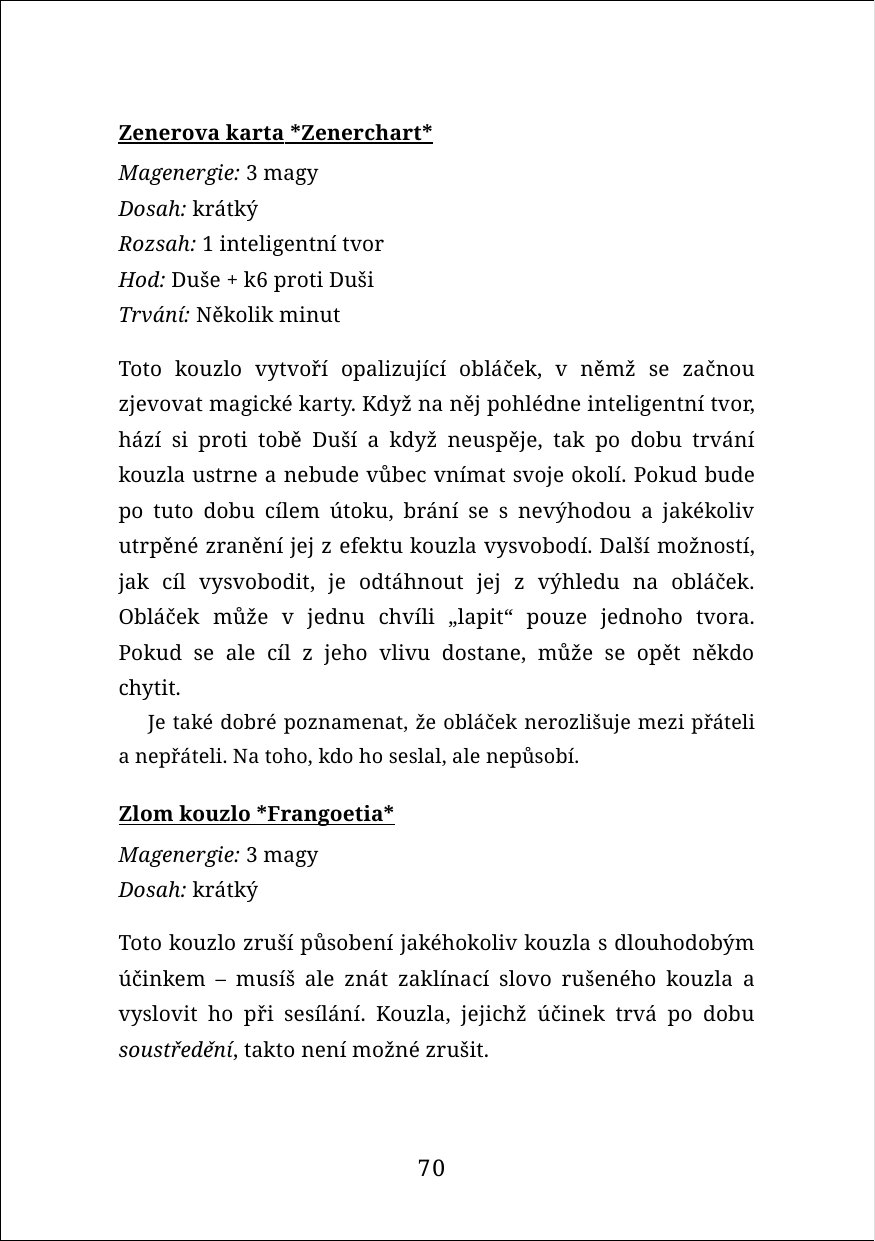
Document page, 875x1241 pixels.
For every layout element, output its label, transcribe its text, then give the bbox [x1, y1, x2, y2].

text Magenergie: 3 magy Dosah: krátký [118, 840, 756, 904]
subtitle Zlom kouzlo *Frangoetia* [118, 799, 756, 828]
subtitle Zenerova karta *Zenerchart* [118, 118, 756, 147]
text Toto kouzlo vytvoří opalizující obláček, v němž se začnou zjevovat magické karty. Když na něj pohlédne inteligentní tvor, hází si proti tobě Duší a když neuspěje, tak po dobu trvání kouzla ustrne a nebude vůbec vnímat svoje okolí. Pokud bude po tuto dobu cílem útoku, brání se s nevýhodou a jakékoliv utrpěné zranění jej z efektu kouzla vysvobodí. Další možností, jak cíl vysvobodit, je odtáhnout jej z výhledu na obláček. Obláček může v jednu chvíli „lapit“ pouze jednoho tvora. Pokud se ale cíl z jeho vlivu dostane, může se opět někdo chytit. Je také dobré poznamenat, že obláček nerozlišuje mezi přáteli a nepřáteli. Na toho, kdo ho seslal, ale nepůsobí. [118, 354, 756, 769]
text Toto kouzlo zruší působení jakéhokoliv kouzla s dlouhodobým účinkem – musíš ale znát zaklínací slovo rušeného kouzla a vyslovit ho při sesílání. Kouzla, jejichž účinek trvá po dobu soustředění, takto není možné zrušit. [118, 928, 756, 1063]
text Magenergie: 3 magy Dosah: krátký Rozsah: 1 inteligentní tvor Hod: Duše + k6 proti Duši Trvání: Několik minut [118, 158, 756, 329]
